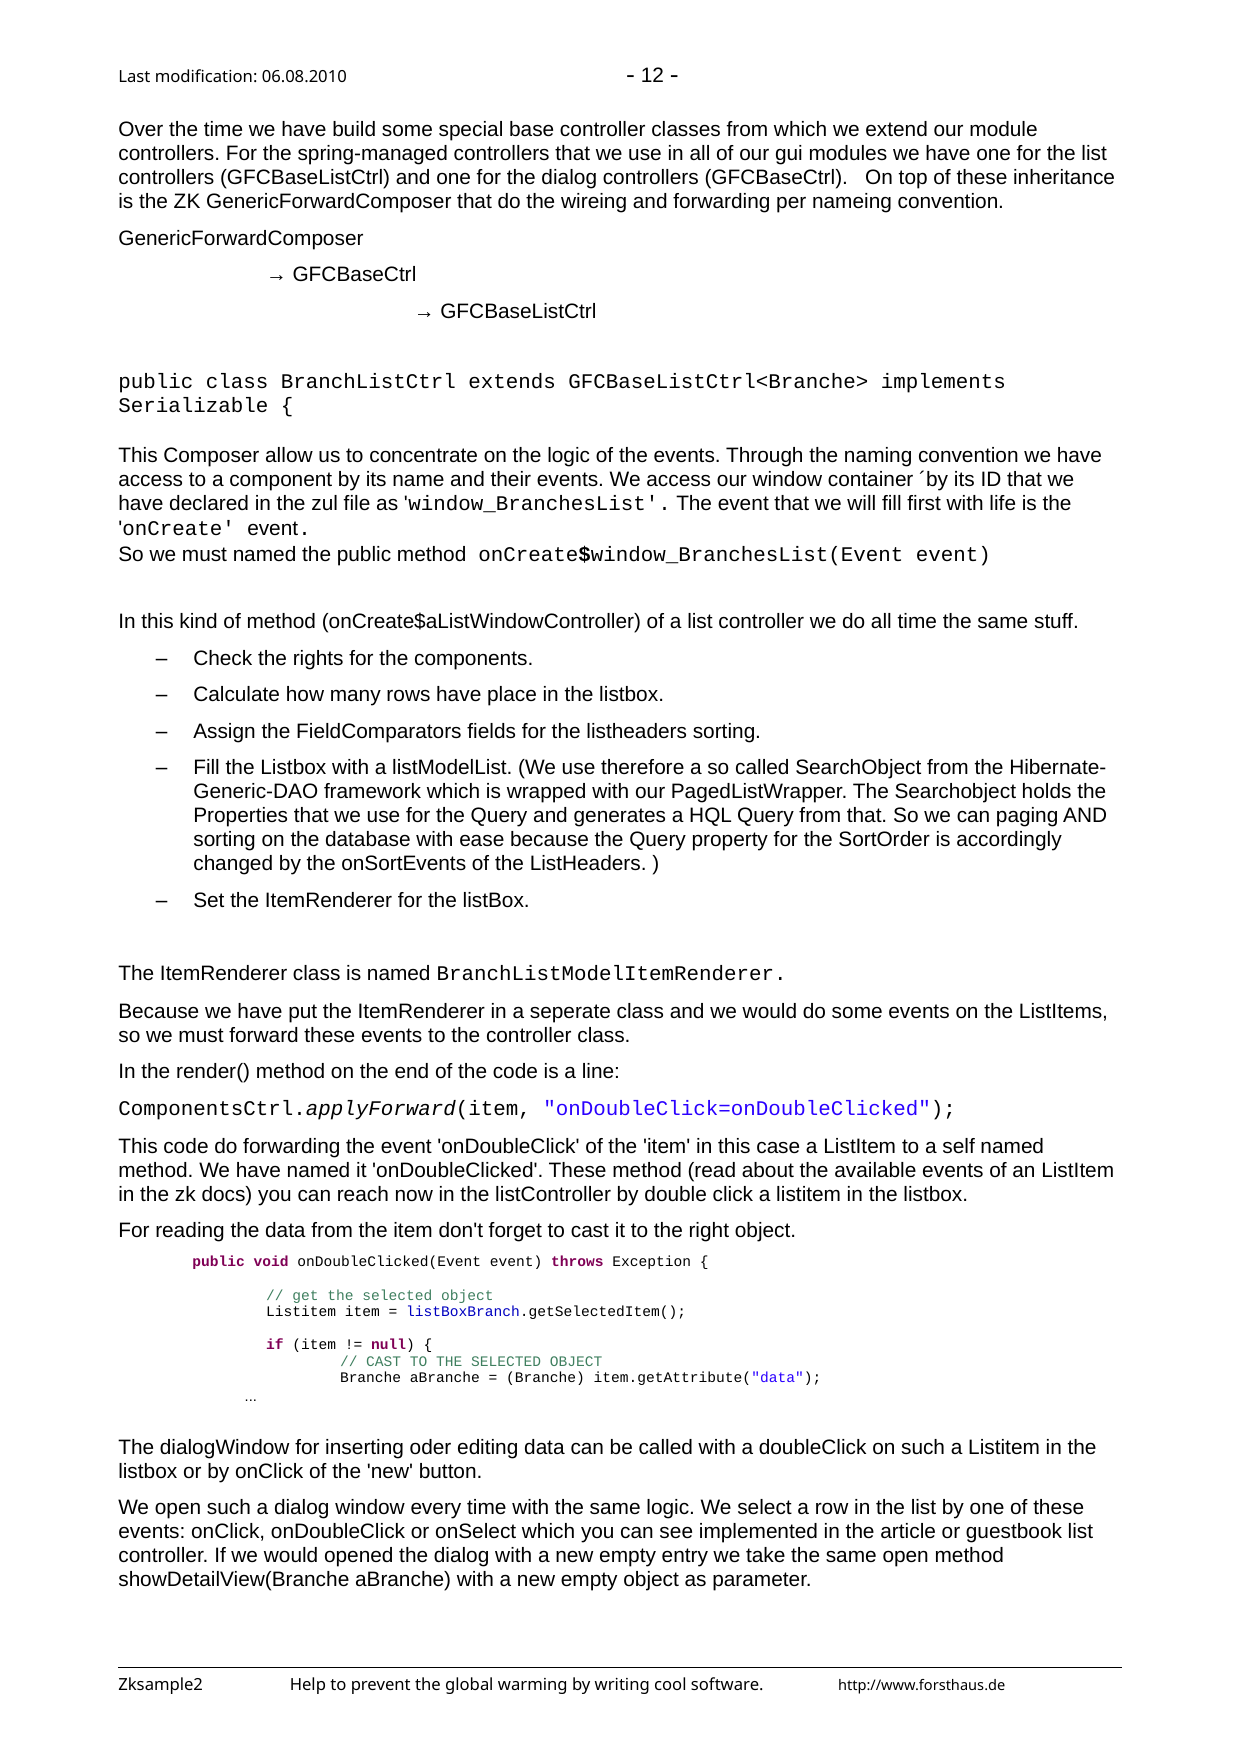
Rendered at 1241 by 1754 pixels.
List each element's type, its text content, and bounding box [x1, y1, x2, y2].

text // get the selected object [118, 1288, 1122, 1304]
text ... [118, 1387, 1122, 1405]
text GenericForwardComposer [118, 226, 1122, 249]
text For reading the data from the item don't forget to cast it to the right object. [118, 1218, 1122, 1242]
list Check the rights for the components. [156, 646, 1122, 669]
text if (item != null) { [118, 1337, 1122, 1354]
text In the render() method on the end of the code is a line: [118, 1059, 1122, 1085]
text This code do forwarding the event 'onDoubleClick' of the 'item' in this case a ListItem to a self named method. We have named it 'onDoubleClicked'. These method (read about the available events of an ListItem in the zk docs) you can reach now in the listController by double click a listitem in the listbox. [118, 1134, 1122, 1206]
list Set the ItemRenderer for the listBox. [156, 888, 1122, 912]
text // CAST TO THE SELECTED OBJECT [118, 1354, 1122, 1371]
text Because we have put the ItemRenderer in a seperate class and we would do some events on the ListItems, so we must forward these events to the controller class. [118, 999, 1122, 1047]
text Over the time we have build some special base controller classes from which we extend our module controllers. For the spring-managed controllers that we use in all of our gui modules we have one for the list controllers (GFCBaseListCtrl) and one for the dialog controllers (GFCBaseCtrl). On top of these inheritance is the ZK GenericForwardComposer that do the wireing and forwarding per nameing convention. [118, 117, 1122, 213]
text The ItemRenderer class is named BranchListModelItemRenderer. [118, 961, 1122, 986]
text → GFCBaseCtrl [118, 262, 1122, 286]
text public void onDoubleClicked(Event event) throws Exception { [118, 1255, 1122, 1271]
text ComponentsCtrl.applyForward(item, "onDoubleClick=onDoubleClicked"); [118, 1098, 1122, 1121]
text This Composer allow us to concentrate on the logic of the events. Through the naming convention we have access to a component by its name and their events. We access our window container ´by its ID that we have declared in the zul file as 'window_BranchesList'. The event that we will fill first with life is the 'onCreate' event. [118, 442, 1122, 542]
text In this kind of method (onCreate$aListWindowController) of a list controller we do all time the same stuff. [118, 609, 1122, 633]
text The dialogWindow for inserting oder editing data can be called with a doubleClick on such a Listitem in the listbox or by onClick of the 'new' button. [118, 1434, 1122, 1482]
text We open such a dialog window every time with the same logic. We select a row in the list by one of these events: onClick, onDoubleClick or onSelect which you can see implemented in the article or guestbook list controller. If we would opened the dialog with a new empty entry we take the same open method showDetailView(Branche aBranche) with a new empty object as parameter. [118, 1495, 1122, 1591]
text So we must named the public method onCreate$window_BranchesList(Event event) [118, 542, 1122, 568]
text → GFCBaseListCtrl [118, 298, 1122, 322]
text public class BranchListCtrl extends GFCBaseListCtrl<Branche> implements Serializable { [118, 371, 1122, 419]
list Fill the Listbox with a listModelList. (We use therefore a so called SearchObject from the Hibernate-Generic-DAO framework which is wrapped with our PagedListWrapper. The Searchobject holds the Properties that we use for the Query and generates a HQL Query from that. So we can paging AND sorting on the database with ease because the Query property for the SortOrder is accordingly changed by the onSortEvents of the ListHeaders. ) [156, 755, 1122, 875]
list Calculate how many rows have place in the listbox. [156, 682, 1122, 706]
text Branche aBranche = (Branche) item.getAttribute("data"); [118, 1371, 1122, 1387]
list Assign the FieldComparators fields for the listheaders sorting. [156, 719, 1122, 743]
text Listitem item = listBoxBranch.getSelectedItem(); [118, 1304, 1122, 1321]
